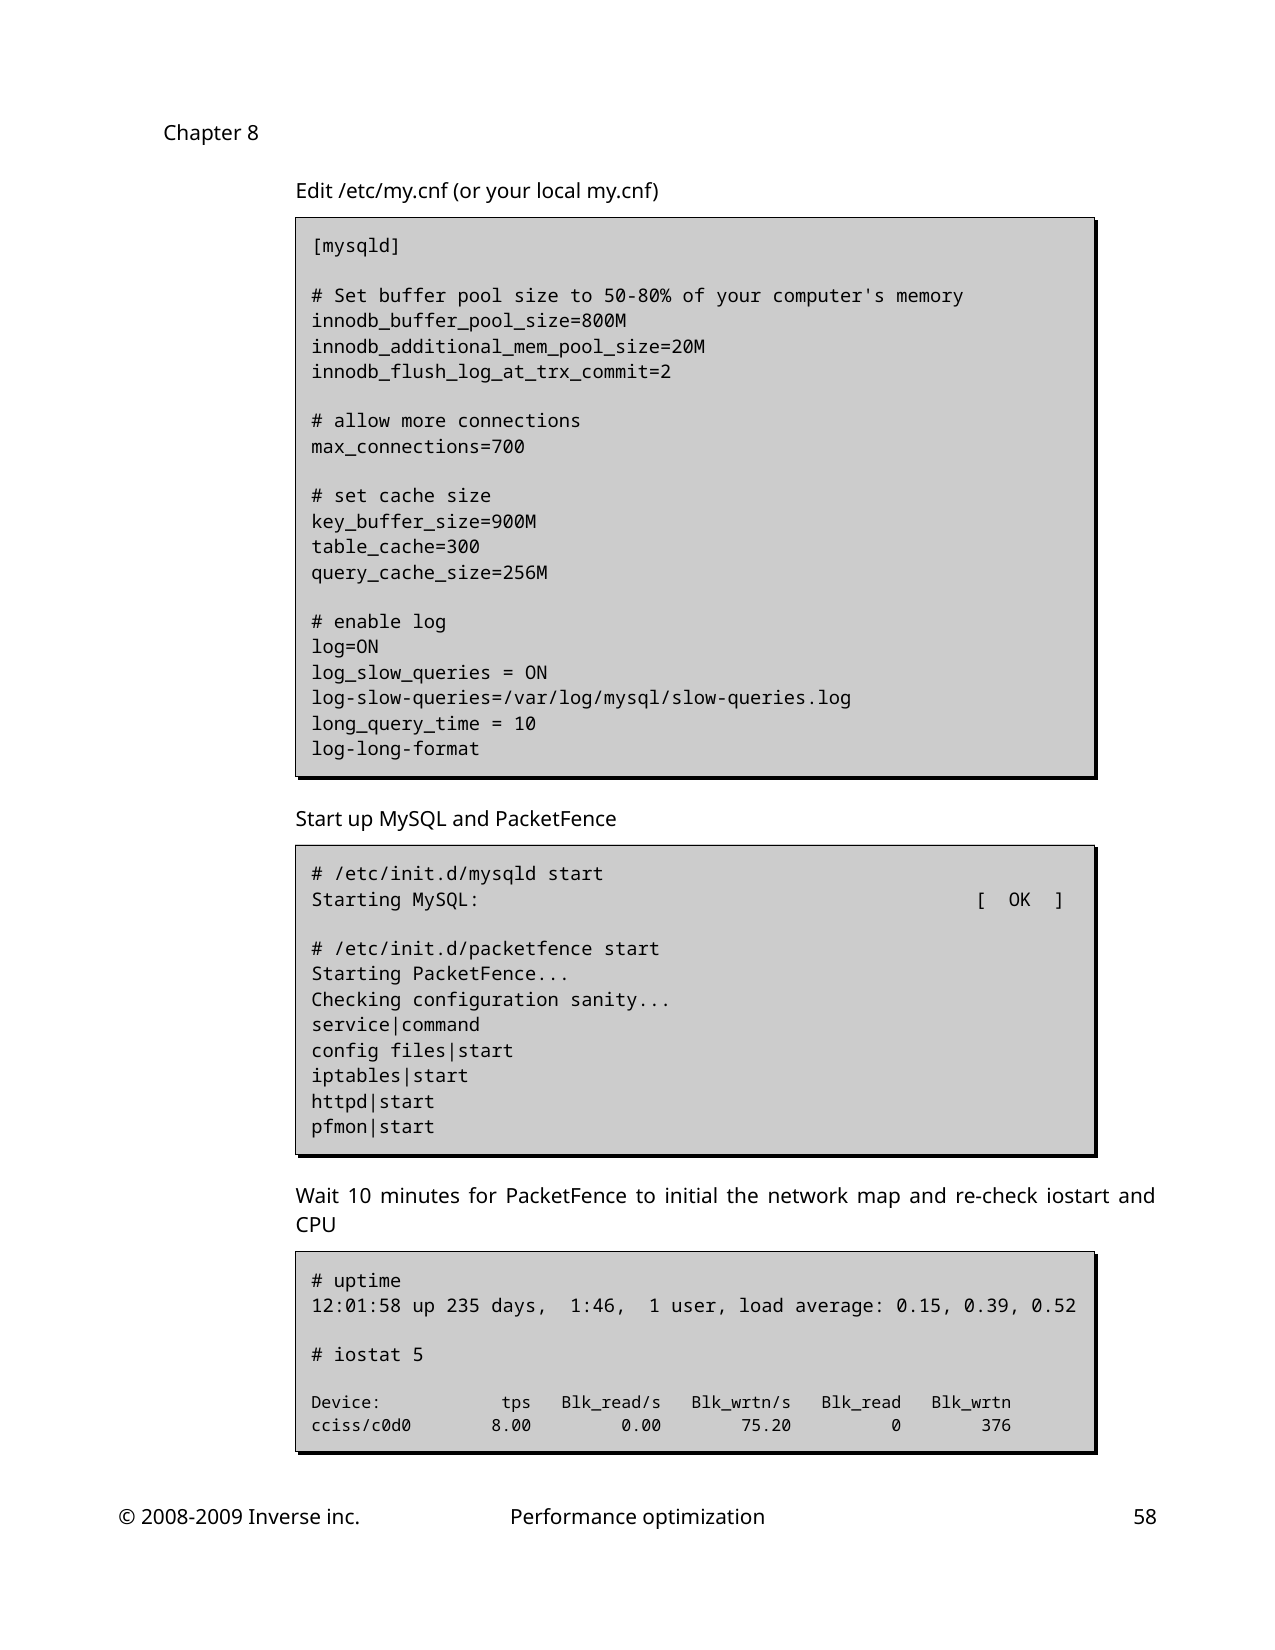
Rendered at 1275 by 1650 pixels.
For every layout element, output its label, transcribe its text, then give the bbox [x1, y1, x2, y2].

text Device: tps Blk_read/s Blk_wrtn/s Blk_read Blk_wrtn cciss/c0d0 8.00 0.00 75.20 0 376 [296, 1375, 1094, 1451]
text [mysqld] [296, 218, 1094, 258]
text # Set buffer pool size to 50-80% of your computer's memory innodb_buffer_pool_size=800M innodb_additional_mem_pool_size=20M innodb_flush_log_at_trx_commit=2 [296, 266, 1094, 384]
text # uptime 12:01:58 up 235 days, 1:46, 1 user, load average: 0.15, 0.39, 0.52 [296, 1252, 1094, 1318]
text # /etc/init.d/packetfence start Starting PacketFence... Checking configuration sanity... service|command config files|start iptables|start httpd|start pfmon|start [296, 919, 1094, 1154]
text # iostat 5 [296, 1326, 1094, 1367]
text # enable log log=ON log_slow_queries = ON log-slow-queries=/var/log/mysql/slow-queries.log long_query_time = 10 log-long-format [296, 592, 1094, 776]
text # allow more connections max_connections=700 [296, 392, 1094, 459]
text # /etc/init.d/mysqld start Starting MySQL: [ OK ] [296, 846, 1094, 911]
text # set cache size key_buffer_size=900M table_cache=300 query_cache_size=256M [296, 467, 1094, 584]
text Edit /etc/my.cnf (or your local my.cnf) [295, 176, 1157, 204]
text Wait 10 minutes for PacketFence to initial the network map and re-check iostart and CPU [295, 1182, 1157, 1238]
text Start up MySQL and PacketFence [295, 804, 1157, 832]
